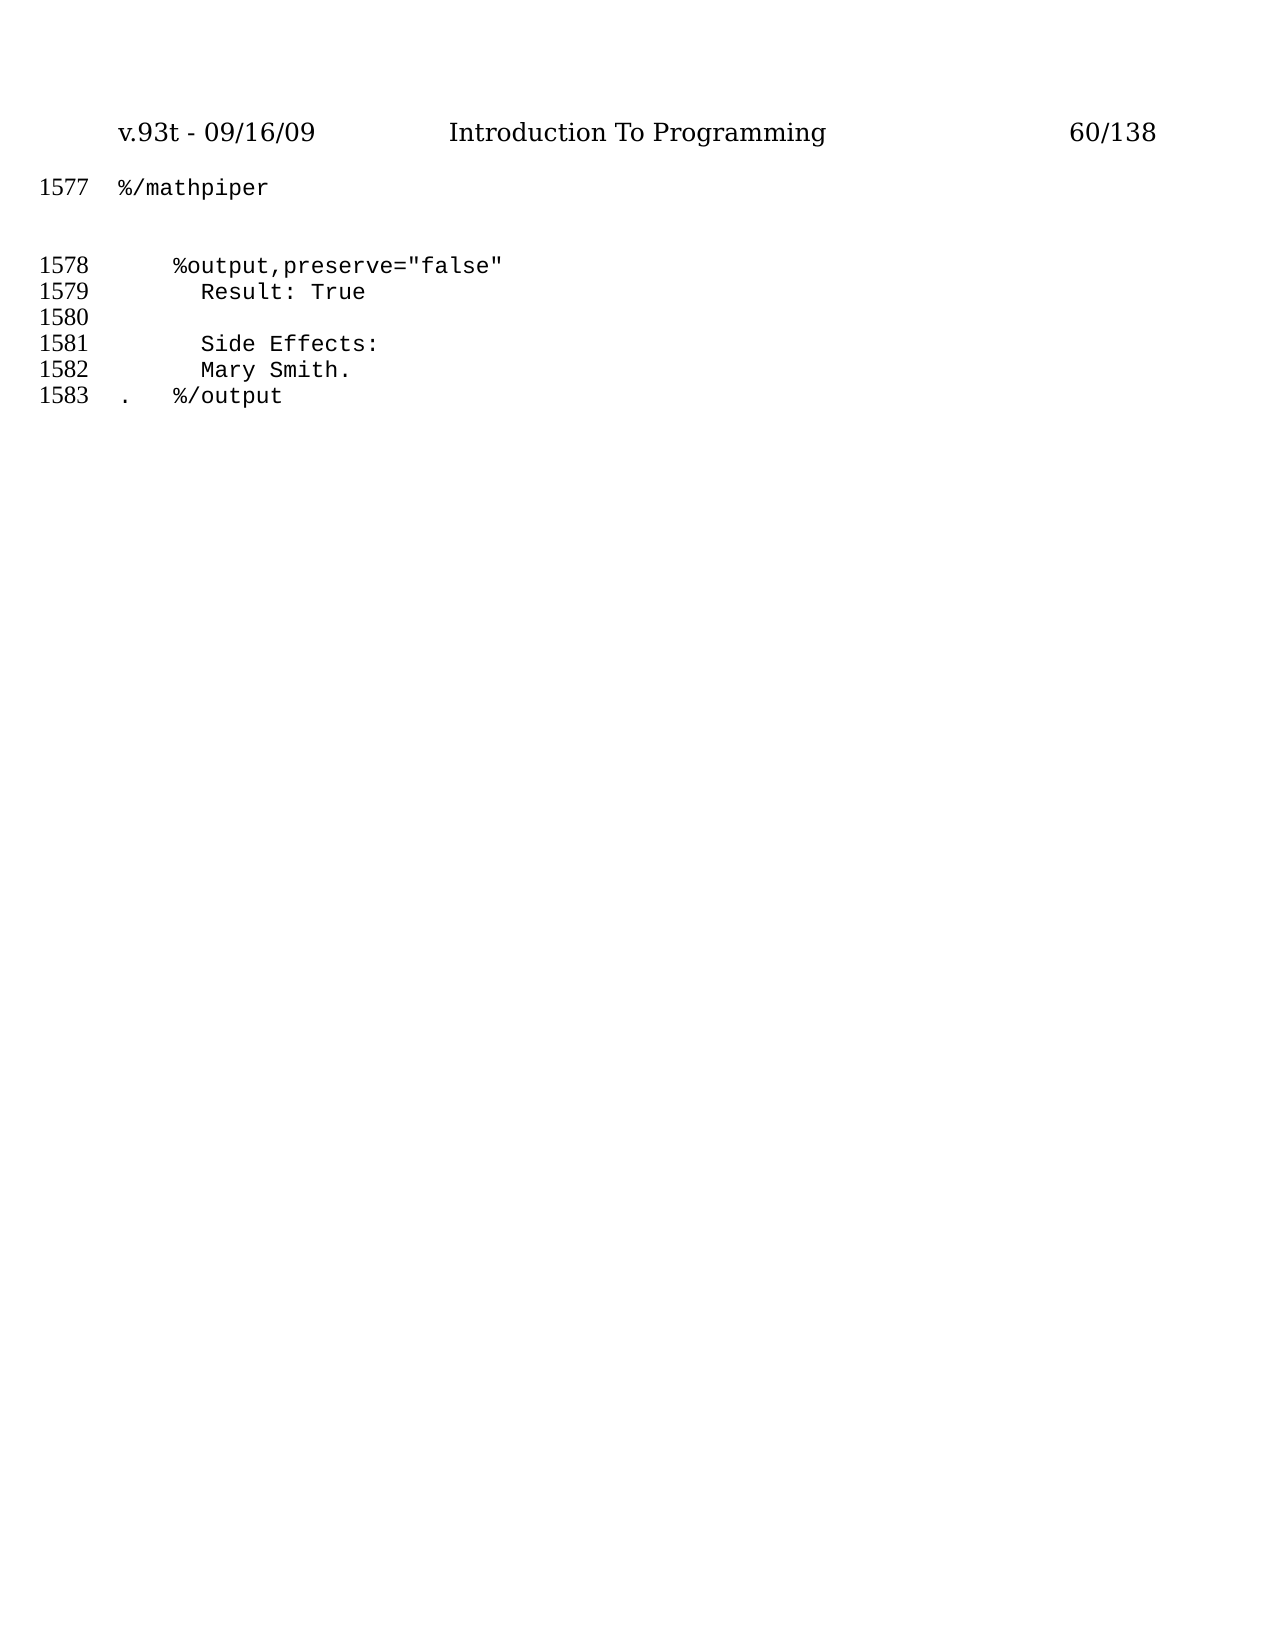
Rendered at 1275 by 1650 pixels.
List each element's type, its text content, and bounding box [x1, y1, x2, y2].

text Mary Smith. [118, 358, 1157, 384]
text Result: True [118, 281, 1157, 306]
text %/mathpiper [118, 177, 1157, 203]
text . %/output [118, 384, 1157, 410]
text Side Effects: [118, 332, 1157, 358]
text %output,preserve="false" [118, 254, 1157, 281]
